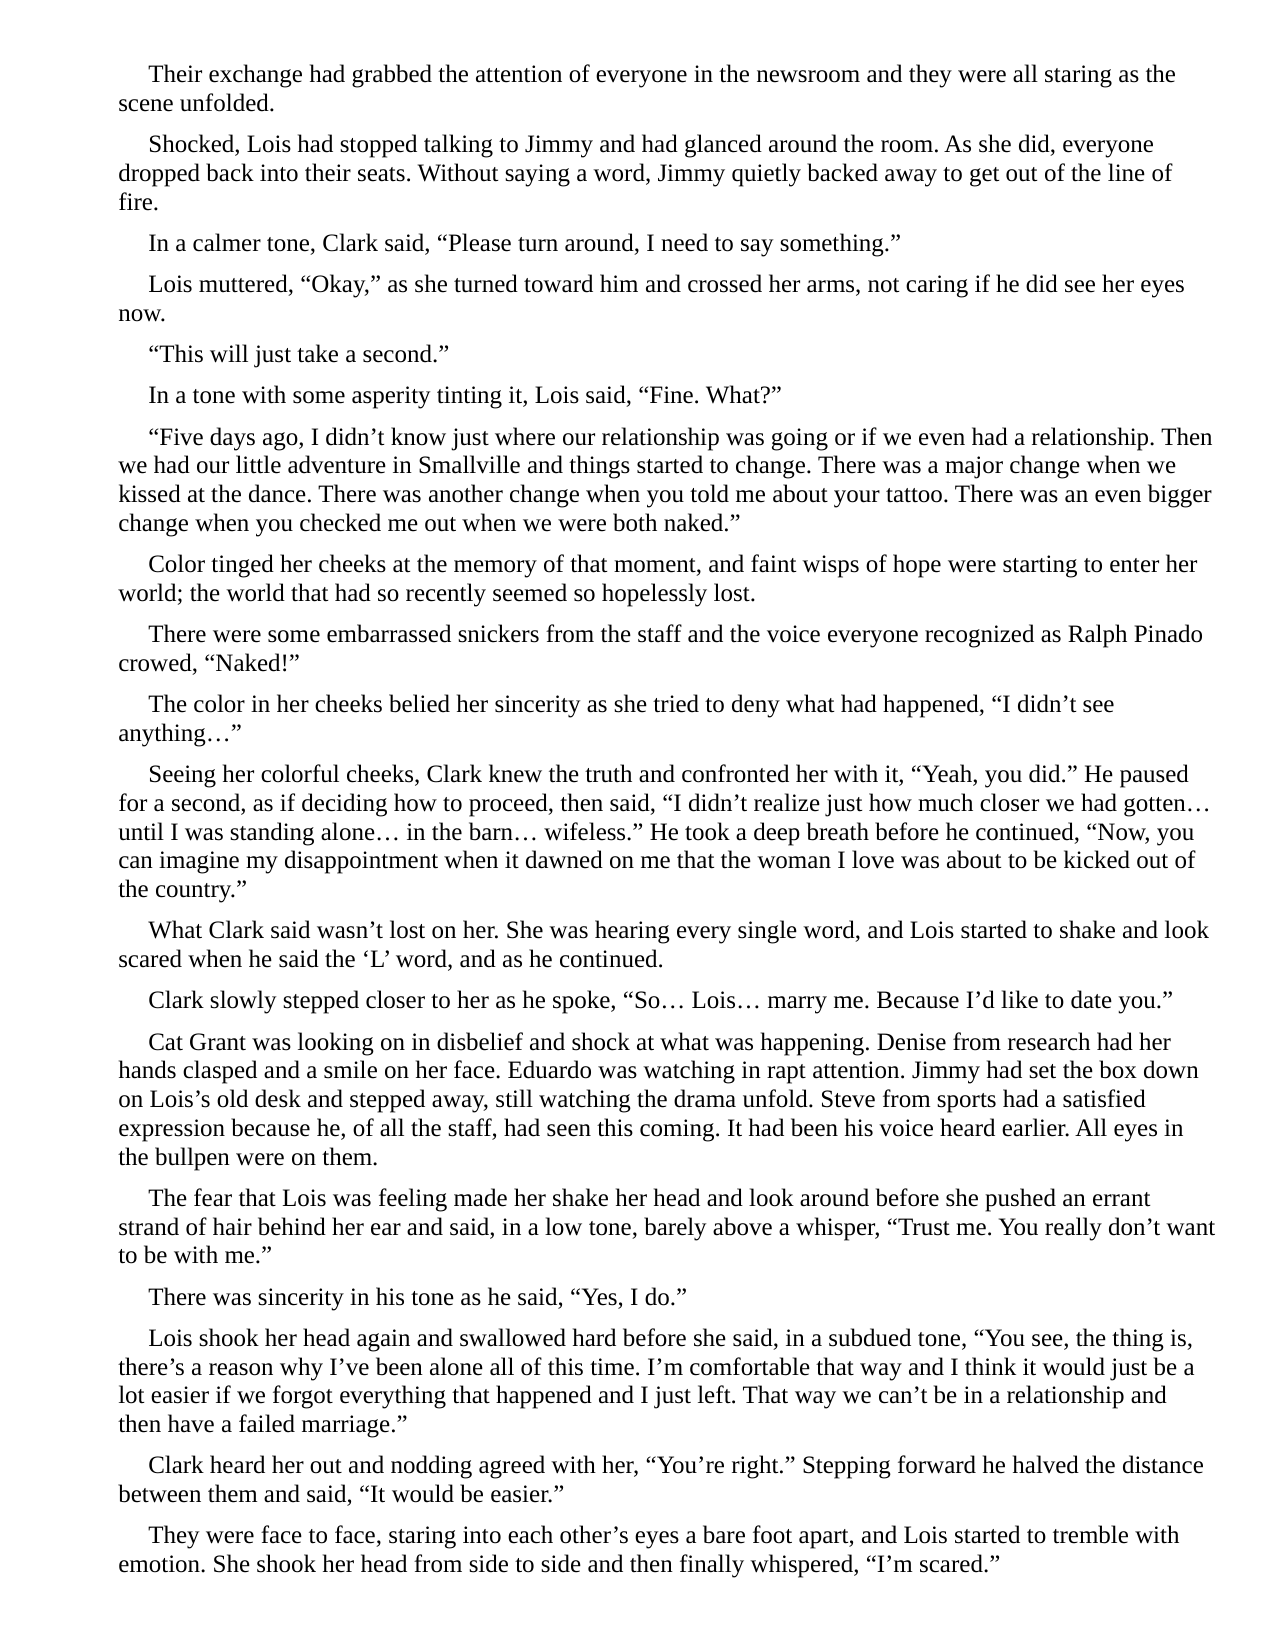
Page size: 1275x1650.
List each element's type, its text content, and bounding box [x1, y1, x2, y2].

text In a tone with some asperity tinting it, Lois said, “Fine. What?” [118, 380, 1216, 409]
text The fear that Lois was feeling made her shake her head and look around before she pushed an errant strand of hair behind her ear and said, in a low tone, barely above a whisper, “Trust me. You really don’t want to be with me.” [118, 1183, 1216, 1269]
text Color tinged her cheeks at the memory of that moment, and faint wisps of hope were starting to enter her world; the world that had so recently seemed so hopelessly lost. [118, 549, 1216, 607]
text Clark heard her out and nodding agreed with her, “You’re right.” Stepping forward he halved the distance between them and said, “It would be easier.” [118, 1450, 1216, 1508]
text “Five days ago, I didn’t know just where our relationship was going or if we even had a relationship. Then we had our little adventure in Smallville and things started to change. There was a major change when we kissed at the dance. There was another change when you told me about your tattoo. There was an even bigger change when you checked me out when we were both naked.” [118, 422, 1216, 537]
text The color in her cheeks belied her sincerity as she tried to deny what had happened, “I didn’t see anything…” [118, 689, 1216, 747]
text Lois muttered, “Okay,” as she turned toward him and crossed her arms, not caring if he did see her eyes now. [118, 269, 1216, 327]
text Clark slowly stepped closer to her as he spoke, “So… Lois… marry me. Because I’d like to date you.” [118, 985, 1216, 1014]
text There was sincerity in his tone as he said, “Yes, I do.” [118, 1282, 1216, 1310]
text Shocked, Lois had stopped talking to Jimmy and had glanced around the room. As she did, everyone dropped back into their seats. Without saying a word, Jimmy quietly backed away to get out of the line of fire. [118, 129, 1216, 215]
text What Clark said wasn’t lost on her. She was hearing every single word, and Lois started to shake and look scared when he said the ‘L’ word, and as he continued. [118, 915, 1216, 973]
text Seeing her colorful cheeks, Clark knew the truth and confronted her with it, “Yeah, you did.” He paused for a second, as if deciding how to proceed, then said, “I didn’t realize just how much closer we had gotten… until I was standing alone… in the barn… wifeless.” He took a deep breath before he continued, “Now, you can imagine my disappointment when it dawned on me that the woman I love was about to be kicked out of the country.” [118, 759, 1216, 903]
text They were face to face, staring into each other’s eyes a bare foot apart, and Lois started to tremble with emotion. She shook her head from side to side and then finally whispered, “I’m scared.” [118, 1520, 1216, 1578]
text “This will just take a second.” [118, 339, 1216, 368]
text There were some embarrassed snickers from the staff and the voice everyone recognized as Ralph Pinado crowed, “Naked!” [118, 619, 1216, 677]
text Cat Grant was looking on in disbelief and shock at what was happening. Denise from research had her hands clasped and a smile on her face. Eduardo was watching in rapt attention. Jimmy had set the box down on Lois’s old desk and stepped away, still watching the drama unfold. Steve from sports had a satisfied expression because he, of all the staff, had seen this coming. It had been his voice heard earlier. All eyes in the bullpen were on them. [118, 1027, 1216, 1170]
text In a calmer tone, Clark said, “Please turn around, I need to say something.” [118, 228, 1216, 257]
text Lois shook her head again and swallowed hard before she said, in a subdued tone, “You see, the thing is, there’s a reason why I’ve been alone all of this time. I’m comfortable that way and I think it would just be a lot easier if we forgot everything that happened and I just left. That way we can’t be in a relationship and then have a failed marriage.” [118, 1323, 1216, 1438]
text Their exchange had grabbed the attention of everyone in the newsroom and they were all staring as the scene unfolded. [118, 59, 1216, 117]
